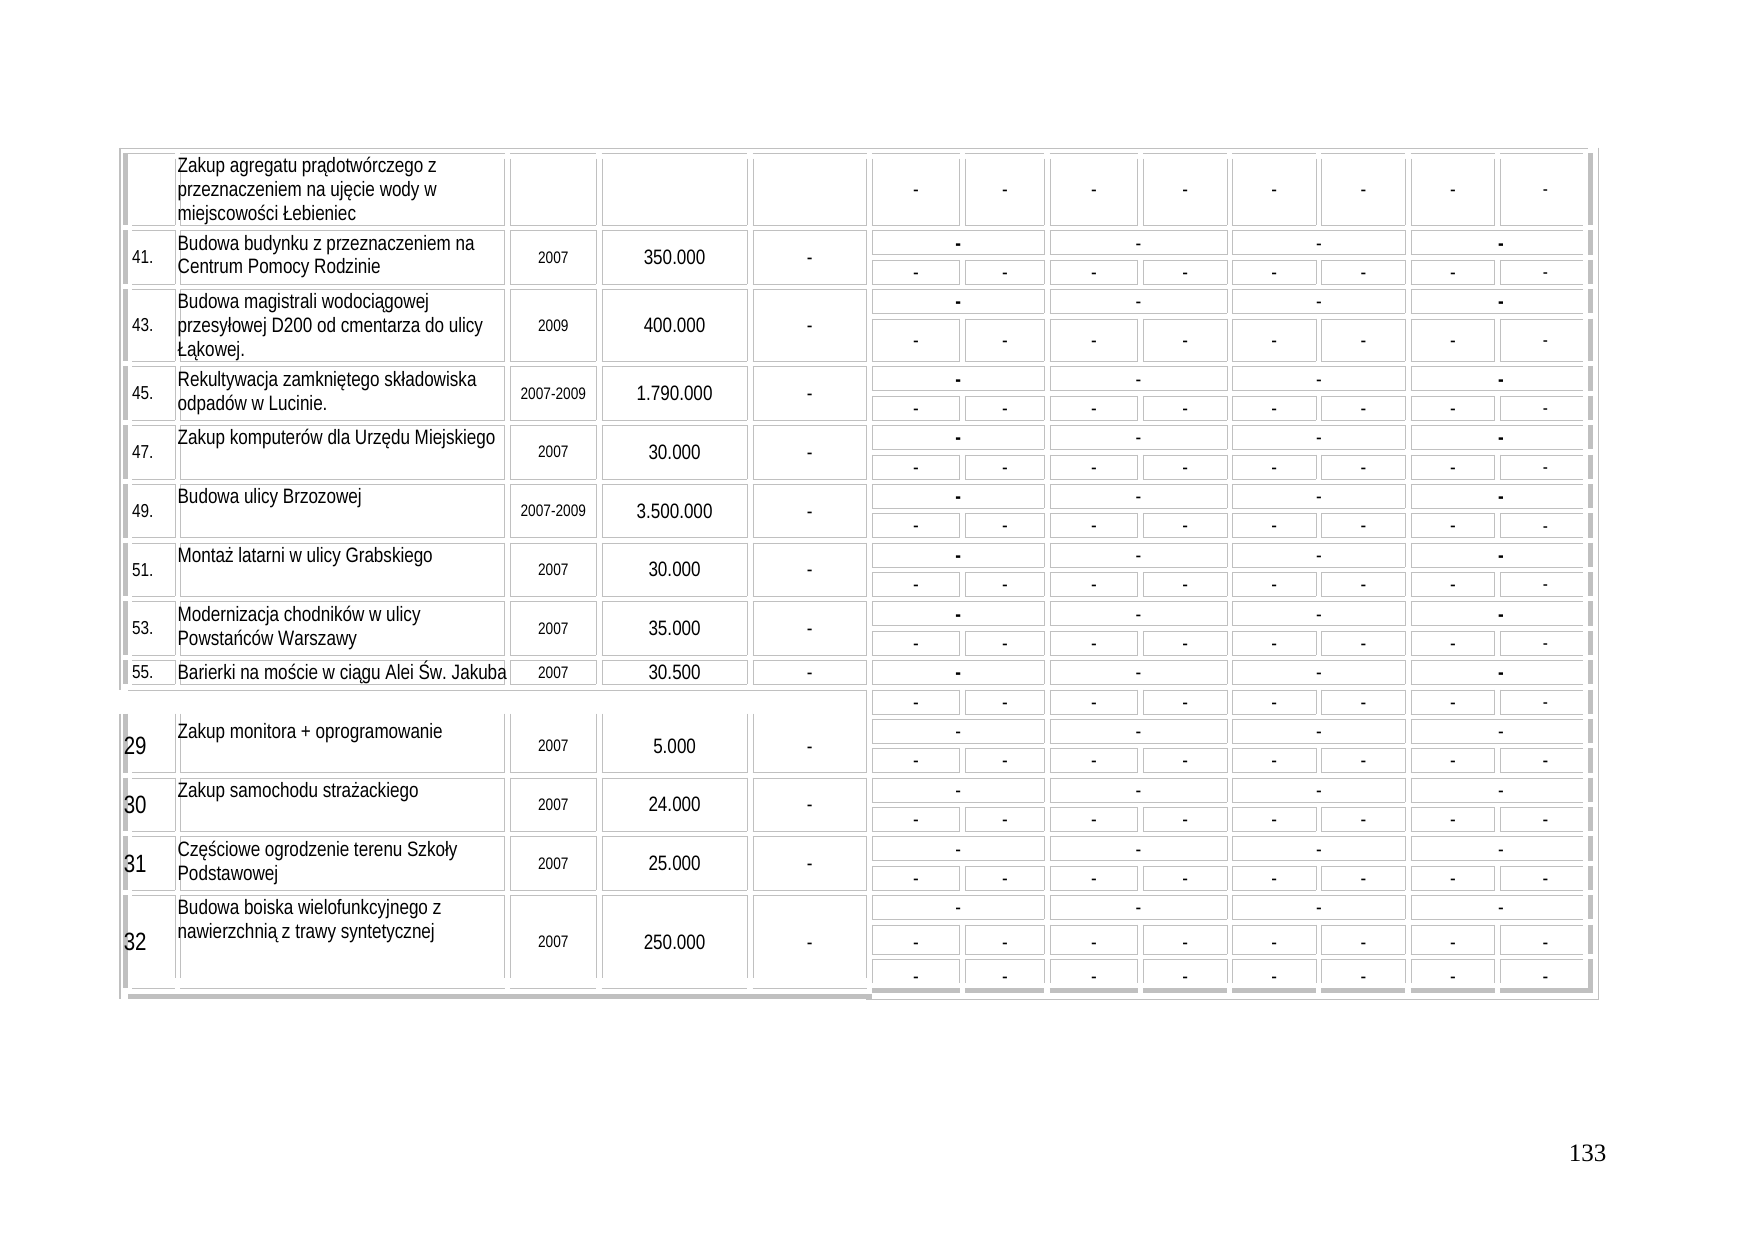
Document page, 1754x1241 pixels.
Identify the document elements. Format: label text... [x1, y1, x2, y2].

table_cell 2007 [507, 772, 599, 831]
table_cell - [966, 456, 1044, 478]
table_header - [873, 779, 1044, 802]
table_cell - [1047, 684, 1140, 713]
table_cell - [962, 684, 1047, 713]
table_header - [1408, 420, 1593, 449]
table_header - [1230, 890, 1408, 919]
table_cell - [1144, 926, 1227, 954]
table_cell - [962, 390, 1047, 420]
table_cell Zakup agregatu prądotwórczego z przeznaczeniem na ujęcie wody w miejscowości Łebieniec [178, 149, 507, 225]
table_cell - [966, 320, 1044, 361]
table_cell - [1233, 632, 1316, 655]
table_cell 2007 [507, 420, 599, 478]
table_header - [1230, 537, 1408, 567]
table_cell - [754, 290, 866, 361]
table_cell - [1233, 867, 1316, 890]
table_header - [869, 655, 1047, 684]
table_cell - [1412, 456, 1494, 478]
table_cell - [1319, 954, 1408, 988]
table_cell 24.000 [599, 772, 750, 831]
table_header - [873, 544, 1044, 567]
table_cell - [750, 537, 869, 596]
table_header - [1051, 779, 1227, 802]
table_cell - [1319, 508, 1408, 537]
table_cell - [1051, 320, 1137, 361]
table_cell - [1140, 508, 1229, 537]
table_cell - [873, 456, 959, 478]
table_cell - [1412, 514, 1494, 537]
table_cell - [1319, 625, 1408, 655]
table_cell [124, 596, 177, 655]
table_cell - [1408, 449, 1497, 478]
table_header - [1408, 831, 1593, 860]
table_cell - [1047, 149, 1140, 225]
table_cell - [869, 254, 962, 284]
table_header - [1051, 426, 1227, 449]
table_cell [124, 225, 177, 284]
table_cell - [873, 808, 959, 831]
table_cell - [1144, 456, 1227, 478]
table_cell - [962, 802, 1047, 831]
table_header - [869, 537, 1047, 567]
table_cell - [750, 361, 869, 420]
table_cell - [962, 954, 1047, 988]
table_cell - [1322, 320, 1405, 361]
table_header - [869, 714, 1047, 743]
table_header - [1408, 596, 1593, 625]
table_header - [1230, 284, 1408, 313]
table_cell - [750, 831, 869, 890]
table_cell - [1322, 691, 1405, 713]
table_cell - [1144, 808, 1227, 831]
table_cell - [1233, 320, 1316, 361]
table_cell - [1497, 919, 1593, 954]
table_cell 35.000 [599, 596, 750, 655]
table_cell - [1412, 808, 1494, 831]
table_cell - [962, 860, 1047, 890]
table_cell - [1412, 749, 1494, 772]
table_cell - [1047, 313, 1140, 361]
table_cell - [1047, 743, 1140, 772]
table_cell - [869, 508, 962, 537]
table_cell - [754, 485, 866, 537]
table_header - [869, 225, 1047, 254]
table_header - [1230, 655, 1408, 684]
table_cell 32 [124, 890, 177, 988]
table_cell - [1051, 867, 1137, 890]
table_cell - [1412, 867, 1494, 890]
table_cell - [1230, 684, 1319, 713]
table_cell 2007-2009 [507, 361, 599, 420]
table_cell - [962, 254, 1047, 284]
table_header - [1051, 837, 1227, 860]
table_cell - [1322, 749, 1405, 772]
table_cell Barierki na moście w ciągu Alei Św. Jakuba [181, 661, 504, 684]
table_cell - [873, 320, 959, 361]
table_cell - [873, 514, 959, 537]
table_header - [873, 661, 1044, 684]
table_cell - [873, 573, 959, 596]
table_cell - [1230, 954, 1319, 988]
table_header - [869, 479, 1047, 508]
table_cell - [1144, 573, 1227, 596]
table_header - [1233, 544, 1405, 567]
table_cell - [750, 655, 869, 684]
table_header - [873, 720, 1044, 743]
table_cell - [962, 743, 1047, 772]
table_cell Budowa magistrali wodociągowej przesyłowej D200 od cmentarza do ulicy Łąkowej. [178, 284, 507, 361]
table_cell - [1322, 867, 1405, 890]
table_cell - [1140, 743, 1229, 772]
table_header - [1230, 772, 1408, 802]
table_cell - [1230, 860, 1319, 890]
table_cell - [962, 149, 1047, 225]
table_header - [1233, 426, 1405, 449]
table_cell - [1233, 514, 1316, 537]
table_cell - [1412, 926, 1494, 954]
table_cell - [1319, 684, 1408, 713]
table_header - [1047, 772, 1229, 802]
table_cell - [1497, 148, 1593, 225]
table_cell - [1144, 632, 1227, 655]
table_cell - [1233, 926, 1316, 954]
table_cell [599, 149, 750, 225]
table_header - [1047, 714, 1229, 743]
table_cell - [873, 691, 959, 713]
table_cell Zakup monitora + oprogramowanie [181, 714, 504, 772]
table_header - [1408, 225, 1593, 254]
table_cell - [1230, 149, 1319, 225]
table_cell 2007 [511, 714, 596, 772]
table_cell - [1051, 573, 1137, 596]
table_cell - [1319, 743, 1408, 772]
table_cell [124, 361, 177, 420]
table_cell - [1140, 802, 1229, 831]
table_cell Montaż latarni w ulicy Grabskiego [178, 537, 507, 596]
table_cell - [966, 926, 1044, 954]
table_cell - [1140, 149, 1229, 225]
table_cell - [966, 397, 1044, 420]
table_header - [1047, 890, 1229, 919]
table_cell - [1051, 632, 1137, 655]
table_header - [1233, 837, 1405, 860]
table_cell - [1144, 749, 1227, 772]
table_cell - [1322, 808, 1405, 831]
table_cell - [1497, 684, 1593, 713]
table_cell - [1412, 397, 1494, 420]
table_cell - [1497, 954, 1593, 988]
table_cell - [1412, 320, 1494, 361]
table_cell - [1047, 449, 1140, 478]
table_cell - [1319, 390, 1408, 420]
table_cell 31 [124, 831, 177, 890]
table_cell Częściowe ogrodzenie terenu Szkoły Podstawowej [178, 831, 507, 890]
table_cell - [1230, 625, 1319, 655]
table_cell - [1319, 919, 1408, 954]
table_cell - [1319, 860, 1408, 890]
table_header - [1230, 831, 1408, 860]
table_header - [1051, 367, 1227, 390]
table_cell - [1497, 449, 1593, 478]
table_header - [1230, 596, 1408, 625]
table_cell - [1051, 926, 1137, 954]
table_cell - [1322, 514, 1405, 537]
table_cell - [754, 661, 866, 684]
table_cell - [1230, 567, 1319, 596]
table_header - [1047, 284, 1229, 313]
table_cell - [1497, 508, 1593, 537]
table_cell - [962, 449, 1047, 478]
table_cell - [869, 567, 962, 596]
table_cell - [1140, 684, 1229, 713]
table_cell - [1051, 514, 1137, 537]
table_cell - [1230, 919, 1319, 954]
table_cell - [1319, 254, 1408, 284]
table_header - [1047, 596, 1229, 625]
table_cell - [1322, 397, 1405, 420]
table_cell [124, 149, 177, 225]
table_header - [869, 596, 1047, 625]
table_cell Zakup samochodu strażackiego [178, 772, 507, 831]
table_cell - [1230, 390, 1319, 420]
table_cell - [1322, 573, 1405, 596]
table_cell - [1408, 919, 1497, 954]
table_cell - [966, 573, 1044, 596]
table_cell - [1140, 313, 1229, 361]
table_cell - [1051, 456, 1137, 478]
table_cell - [1497, 254, 1593, 284]
table_cell - [1412, 691, 1494, 713]
table_cell - [869, 860, 962, 890]
table_header - [1233, 661, 1405, 684]
table_header - [869, 420, 1047, 449]
table_cell - [1408, 508, 1497, 537]
table_cell - [1047, 254, 1140, 284]
table_header - [873, 485, 1044, 508]
table_header - [1230, 420, 1408, 449]
table_cell - [1408, 743, 1497, 772]
table_cell - [1408, 149, 1497, 225]
table_header - [1051, 544, 1227, 567]
table_cell - [1051, 261, 1137, 284]
table_cell Rekultywacja zamkniętego składowiska odpadów w Lucinie. [178, 361, 507, 420]
table_cell - [750, 149, 869, 225]
table_header - [1047, 420, 1229, 449]
table_header - [1051, 290, 1227, 313]
table_header - [873, 231, 1044, 254]
table_cell - [873, 261, 959, 284]
table_cell - [869, 149, 962, 225]
table_cell 2009 [507, 284, 599, 361]
table_cell - [966, 691, 1044, 713]
table_cell - [1140, 954, 1229, 988]
table_cell [124, 655, 177, 684]
table_header - [1230, 714, 1408, 743]
table_cell - [962, 919, 1047, 954]
table_cell 30 [124, 772, 177, 831]
table_cell - [1408, 684, 1497, 713]
table_cell - [966, 749, 1044, 772]
table_cell - [1412, 632, 1494, 655]
table_cell - [1144, 867, 1227, 890]
table_header - [1047, 655, 1229, 684]
table_cell - [1322, 456, 1405, 478]
table_cell - [869, 390, 962, 420]
table_cell - [750, 479, 869, 537]
table_cell 5.000 [603, 714, 747, 772]
table_cell 3.500.000 [599, 479, 750, 537]
table_cell - [1319, 567, 1408, 596]
table_cell - [1408, 254, 1497, 284]
table_cell Budowa budynku z przeznaczeniem na Centrum Pomocy Rodzinie [178, 225, 507, 284]
table_header - [869, 361, 1047, 390]
table_header - [1408, 537, 1593, 567]
table_cell - [1322, 632, 1405, 655]
table_cell - [1047, 390, 1140, 420]
table_cell 30.000 [599, 420, 750, 478]
table_cell - [1144, 320, 1227, 361]
table_header - [1408, 655, 1593, 684]
table_cell - [869, 919, 962, 954]
table_cell - [962, 567, 1047, 596]
table_cell - [1140, 860, 1229, 890]
table_header - [1408, 772, 1593, 802]
table_cell 2007-2009 [507, 479, 599, 537]
table_cell - [1233, 749, 1316, 772]
table_header - [1051, 720, 1227, 743]
table_header - [1047, 831, 1229, 860]
table_cell - [873, 926, 959, 954]
table_cell [124, 479, 177, 537]
table_cell - [1051, 749, 1137, 772]
table_cell - [1319, 149, 1408, 225]
table_header - [873, 837, 1044, 860]
table_cell Modernizacja chodników w ulicy Powstańców Warszawy [178, 596, 507, 655]
table_cell 30.500 [599, 655, 750, 684]
table_header - [1047, 479, 1229, 508]
table_cell - [1144, 261, 1227, 284]
table_cell - [869, 743, 962, 772]
table_cell - [1233, 456, 1316, 478]
table_header - [869, 284, 1047, 313]
table_cell - [754, 426, 866, 478]
table_cell - [1497, 743, 1593, 772]
table_cell [124, 420, 177, 478]
table_header - [873, 367, 1044, 390]
table_cell [124, 284, 177, 361]
table_cell - [1408, 567, 1497, 596]
table_header - [1408, 890, 1593, 919]
table_cell - [1319, 313, 1408, 361]
table_cell - [1497, 860, 1593, 890]
table_cell - [1230, 313, 1319, 361]
table_header - [873, 426, 1044, 449]
table_cell - [1408, 802, 1497, 831]
table_cell - [966, 261, 1044, 284]
table_cell - [1233, 261, 1316, 284]
table_cell Budowa boiska wielofunkcyjnego z nawierzchnią z trawy syntetycznej [178, 890, 507, 988]
table_cell - [1497, 802, 1593, 831]
table_cell - [1233, 573, 1316, 596]
table_header - [1233, 367, 1405, 390]
table_cell - [754, 367, 866, 420]
table_cell - [966, 632, 1044, 655]
table_cell - [873, 632, 959, 655]
table_cell 30.000 [599, 537, 750, 596]
table_header - [1230, 225, 1408, 254]
table_cell - [1322, 261, 1405, 284]
table_cell - [1047, 802, 1140, 831]
table_cell - [966, 867, 1044, 890]
table_cell 25.000 [599, 831, 750, 890]
table_cell - [1322, 926, 1405, 954]
table_cell - [1408, 954, 1497, 988]
table_cell - [966, 808, 1044, 831]
table_header - [1047, 361, 1229, 390]
table_cell - [1047, 954, 1140, 988]
table_cell - [1140, 567, 1229, 596]
table_header - [869, 831, 1047, 860]
table_header - [869, 772, 1047, 802]
table_cell - [1140, 254, 1229, 284]
table_cell - [1319, 802, 1408, 831]
table_cell - [1230, 508, 1319, 537]
table_header - [1233, 896, 1405, 919]
table_header - [1408, 284, 1593, 313]
table_cell - [1412, 573, 1494, 596]
table_cell 2007 [507, 890, 599, 988]
table_cell - [869, 625, 962, 655]
table_cell Barierki na moście w ciągu Alei Św. Jakuba [178, 655, 507, 678]
table_header - [1230, 361, 1408, 390]
table_cell - [1497, 567, 1593, 596]
table_cell - [1047, 625, 1140, 655]
table_cell - [1230, 743, 1319, 772]
table_cell - [750, 772, 869, 831]
table_cell 2007 [507, 596, 599, 655]
table_header - [1233, 720, 1405, 743]
table_cell - [1233, 397, 1316, 420]
table_header - [1047, 537, 1229, 567]
table_header - [1051, 485, 1227, 508]
table_cell - [754, 602, 866, 655]
table_cell - [754, 231, 866, 284]
table_cell - [1408, 860, 1497, 890]
table_cell - [1408, 625, 1497, 655]
table_cell 2007 [507, 225, 599, 284]
table_cell - [962, 508, 1047, 537]
table_cell - [1408, 390, 1497, 420]
table_cell - [1047, 567, 1140, 596]
table_cell - [1047, 919, 1140, 954]
table_cell - [1051, 397, 1137, 420]
table_cell - [754, 544, 866, 596]
table_cell - [1233, 808, 1316, 831]
table_cell - [1144, 691, 1227, 713]
table_header - [1051, 896, 1227, 919]
table_cell - [1497, 390, 1593, 420]
table_cell - [873, 749, 959, 772]
table_cell - [1497, 313, 1593, 361]
table_cell - [1047, 860, 1140, 890]
table_header - [1233, 290, 1405, 313]
table_cell - [1412, 261, 1494, 284]
table_cell - [1230, 449, 1319, 478]
table_cell 29 [128, 714, 175, 772]
table_cell - [1051, 808, 1137, 831]
table_cell - [869, 684, 962, 713]
table_header - [869, 890, 1047, 919]
table_cell Zakup komputerów dla Urzędu Miejskiego [178, 420, 507, 478]
table_cell - [1140, 390, 1229, 420]
table_cell - [750, 420, 869, 478]
table_cell - [869, 313, 962, 361]
table_cell - [1140, 919, 1229, 954]
table_cell - [1140, 449, 1229, 478]
table_header - [1408, 714, 1593, 743]
table_header - [873, 602, 1044, 625]
table_cell - [873, 867, 959, 890]
table_header - [1233, 602, 1405, 625]
table_cell - [962, 313, 1047, 361]
table_cell 1.790.000 [599, 361, 750, 420]
table_cell - [1140, 625, 1229, 655]
table_cell - [962, 625, 1047, 655]
table_header - [1233, 231, 1405, 254]
table_header - [1047, 225, 1229, 254]
table_cell - [754, 714, 866, 772]
table_header - [1233, 485, 1405, 508]
table_cell - [1233, 691, 1316, 713]
table_cell - [873, 397, 959, 420]
table_cell - [869, 449, 962, 478]
table_header - [1051, 602, 1227, 625]
table_cell - [966, 514, 1044, 537]
table_header - [1233, 779, 1405, 802]
table_cell - [1230, 254, 1319, 284]
table_header - [873, 896, 1044, 919]
table_cell - [1047, 508, 1140, 537]
table_header - [1051, 661, 1227, 684]
table_header - [1230, 479, 1408, 508]
table_cell [507, 149, 599, 225]
table_header - [1408, 361, 1593, 390]
table_cell - [750, 890, 869, 988]
table_cell 2007 [507, 655, 599, 684]
table_cell - [1319, 449, 1408, 478]
table_cell - [750, 284, 869, 361]
table_cell Budowa ulicy Brzozowej [178, 479, 507, 537]
table_cell - [1230, 802, 1319, 831]
table_cell 250.000 [599, 890, 750, 988]
table_header - [873, 290, 1044, 313]
table_header - [1408, 479, 1593, 508]
table_cell - [869, 954, 962, 988]
table_cell - [754, 837, 866, 890]
table_cell 400.000 [599, 284, 750, 361]
table_cell - [1144, 514, 1227, 537]
table_cell - [750, 596, 869, 655]
table_cell - [1408, 313, 1497, 361]
table_cell [124, 537, 177, 596]
table_cell - [1051, 691, 1137, 713]
table_cell - [750, 225, 869, 284]
table_cell - [1144, 397, 1227, 420]
table_cell - [754, 779, 866, 831]
table_cell - [869, 802, 962, 831]
table_cell 2007 [507, 831, 599, 890]
table_cell 2007 [507, 537, 599, 596]
table_cell - [1497, 625, 1593, 655]
table_cell 350.000 [599, 225, 750, 284]
table_header - [1051, 231, 1227, 254]
